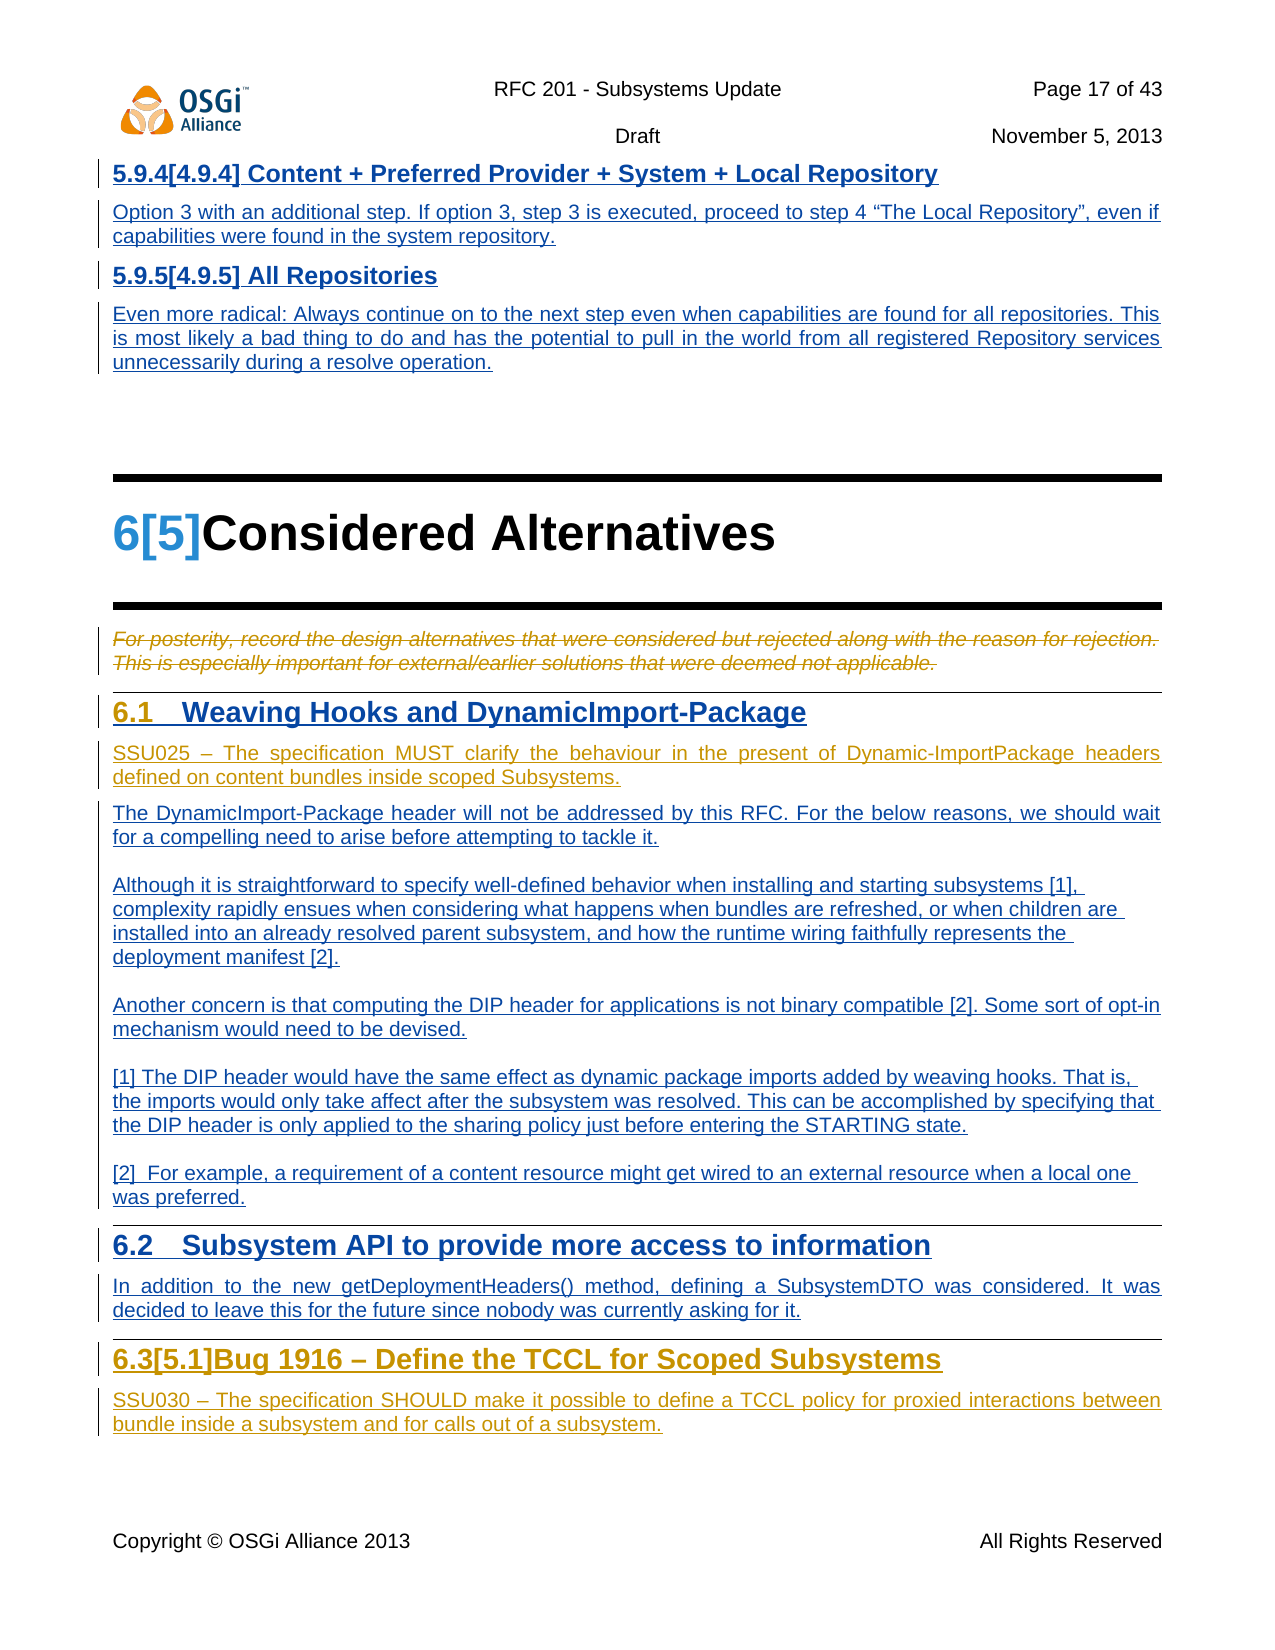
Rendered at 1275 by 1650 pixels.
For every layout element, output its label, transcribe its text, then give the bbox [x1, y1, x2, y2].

subtitle Considered Alternatives [112, 475, 1162, 610]
text The DynamicImport-Package header will not be addressed by this RFC. For the below reasons, we should wait for a compelling need to arise before attempting to tackle it. [112, 801, 1162, 849]
text Even more radical: Always continue on to the next step even when capabilities are found for all repositories. This is most likely a bad thing to do and has the potential to pull in the world from all registered Repository services [112, 302, 1162, 347]
text Another concern is that computing the DIP header for applications is not binary compatible [2]. Some sort of opt-in mechanism would need to be devised. [112, 993, 1162, 1041]
text SSU030 – The specification SHOULD make it possible to define a TCCL policy for proxied interactions between [112, 1388, 1162, 1409]
text SSU025 – The specification MUST clarify the behaviour in the present of Dynamic-ImportPackage headers [112, 741, 1162, 762]
subtitle Content + Preferred Provider + System + Local Repository [112, 159, 1162, 188]
text [2] For example, a requirement of a content resource might get wired to an external resource when a local one was preferred. [112, 1161, 1162, 1208]
subtitle Bug 1916 – Define the TCCL for Scoped Subsystems [112, 1340, 1162, 1376]
text Option 3 with an additional step. If option 3, step 3 is executed, proceed to step 4 “The Local Repository”, even if capabilities were found in the system repository. [112, 200, 1162, 248]
subtitle All Repositories [112, 261, 1162, 289]
subtitle Subsystem API to provide more access to information [112, 1226, 1162, 1262]
text [1] The DIP header would have the same effect as dynamic package imports added by weaving hooks. That is, the imports would only take affect after the subsystem was resolved. This can be accomplished by specifying that the DIP header is only applied to the sharing policy just before entering the STARTING state. [112, 1065, 1162, 1137]
text bundle inside a subsystem and for calls out of a subsystem. [112, 1410, 1162, 1436]
text defined on content bundles inside scoped Subsystems. [112, 763, 1162, 789]
text unnecessarily during a resolve operation. [112, 348, 1162, 374]
text Although it is straightforward to specify well-defined behavior when installing and starting subsystems [1], complexity rapidly ensues when considering what happens when bundles are refreshed, or when children are installed into an already resolved parent subsystem, and how the runtime wiring faithfully represents the deployment manifest [2]. [112, 873, 1162, 969]
text In addition to the new getDeploymentHeaders() method, defining a SubsystemDTO was considered. It was [112, 1274, 1162, 1295]
subtitle Weaving Hooks and DynamicImport-Package [112, 693, 1162, 728]
picture [113, 78, 257, 142]
text decided to leave this for the future since nobody was currently asking for it. [112, 1296, 1162, 1322]
